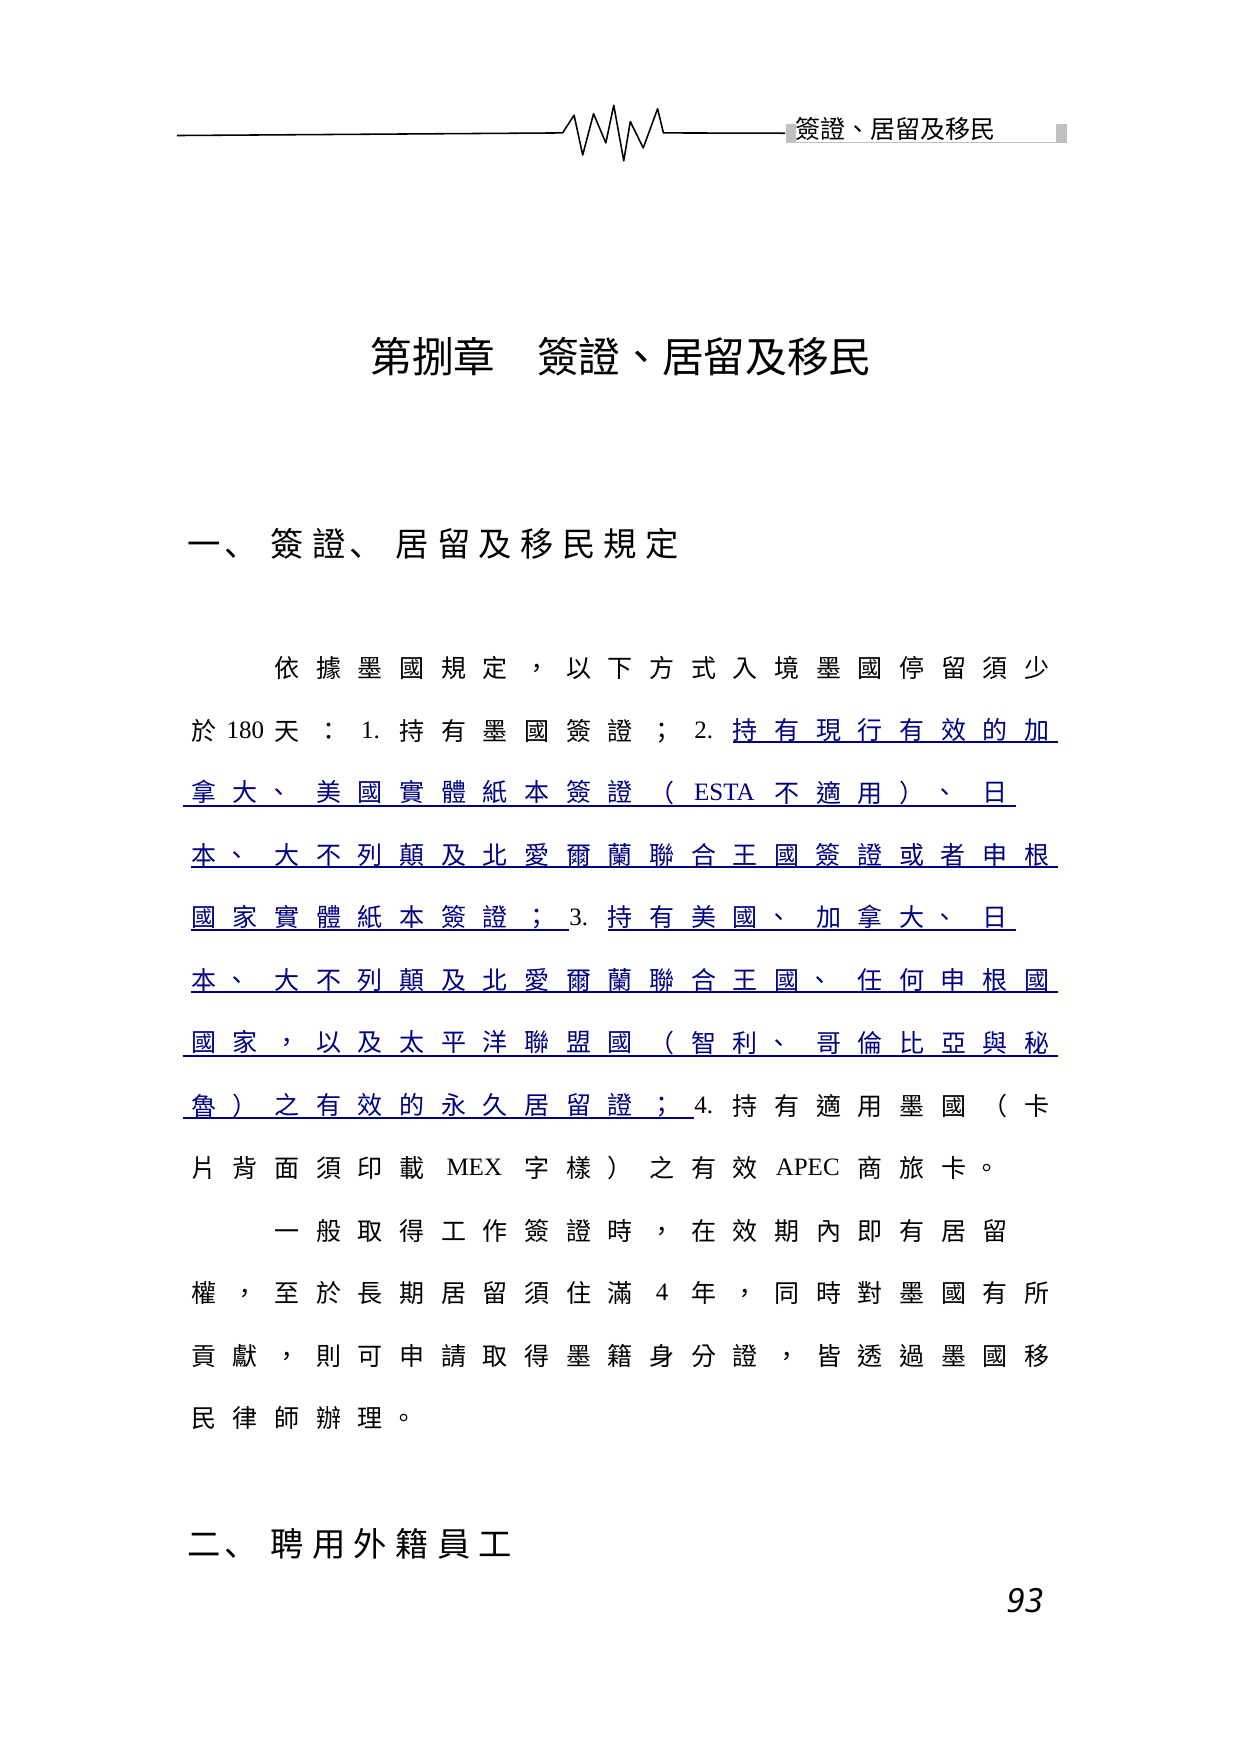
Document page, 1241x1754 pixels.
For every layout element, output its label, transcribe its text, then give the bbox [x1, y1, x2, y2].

text 魯）之有效的永久居留證；4.持有適用墨國（卡片背面須印載MEX字樣）之有效APEC商旅卡。 [183, 1057, 1058, 1188]
text 依據墨國規定，以下方式入境墨國停留須少於180天：1.持有墨國簽證；2.持有現行有效的加拿大、美國實體紙本簽證（ESTA不適用）、日本、大不列顛及北愛爾蘭聯合王國簽證或者申根國家實體紙本簽證；3.持有美國、加拿大、日本、大不列顛及北愛爾蘭聯合王國、任何申根國國家，以及太平洋聯盟國（智利、哥倫比亞與秘 [183, 625, 1058, 1055]
text 二、聘用外籍員工 [183, 1500, 1058, 1563]
text 一般取得工作簽證時，在效期內即有居留權，至於長期居留須住滿4年，同時對墨國有所貢獻，則可申請取得墨籍身分證，皆透過墨國移民律師辦理。 [183, 1188, 1058, 1438]
text 第捌章 簽證、居留及移民 [183, 313, 1058, 375]
text 一、簽證、居留及移民規定 [183, 500, 1058, 563]
